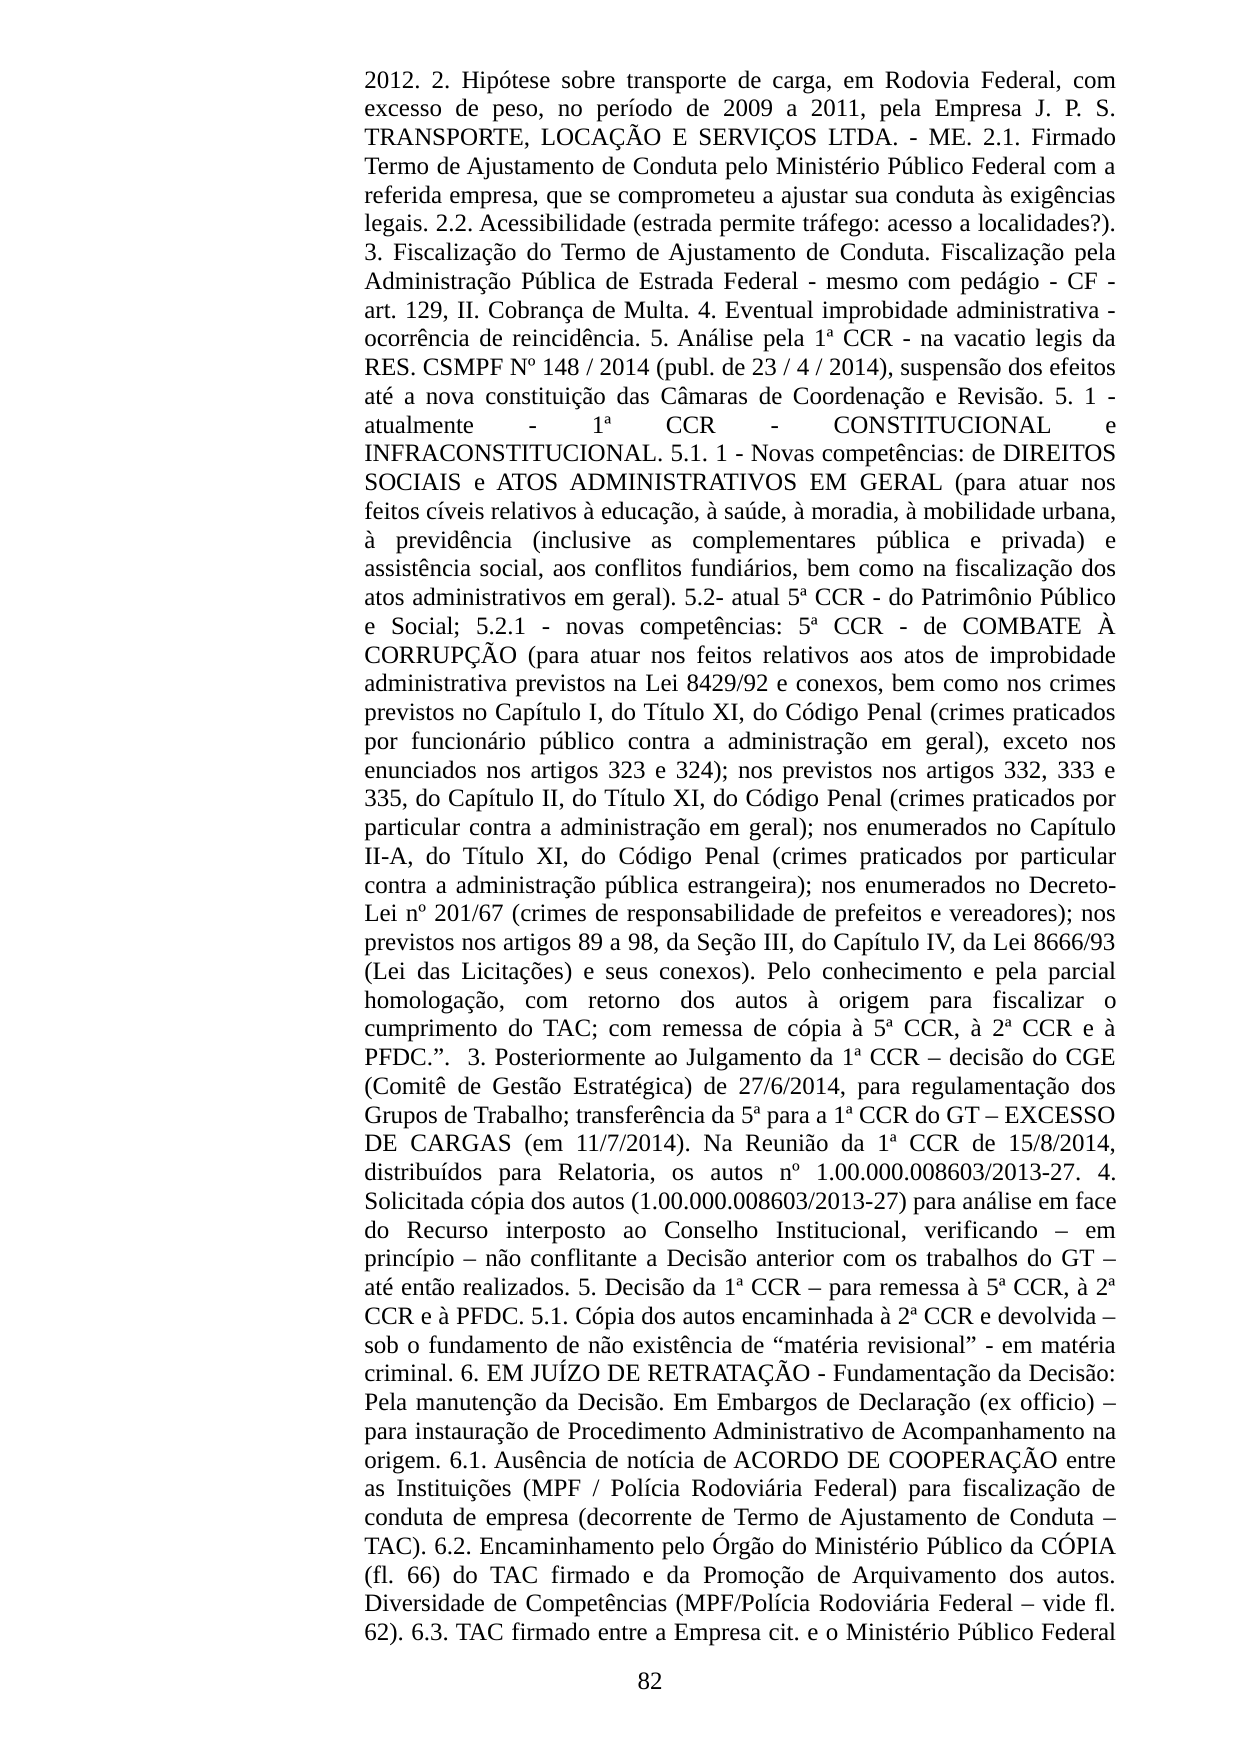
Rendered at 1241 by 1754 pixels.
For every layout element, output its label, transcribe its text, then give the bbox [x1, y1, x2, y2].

table_cell [177, 59, 235, 1652]
table_cell [235, 59, 358, 1652]
table_cell 2012. 2. Hipótese sobre transporte de carga, em Rodovia Federal, com excesso de peso, no período de 2009 a 2011, pela Empresa J. P. S. TRANSPORTE, LOCAÇÃO E SERVIÇOS LTDA. - ME. 2.1. Firmado Termo de Ajustamento de Conduta pelo Ministério Público Federal com a referida empresa, que se comprometeu a ajustar sua conduta às exigências legais. 2.2. Acessibilidade (estrada permite tráfego: acesso a localidades?). 3. Fiscalização do Termo de Ajustamento de Conduta. Fiscalização pela Administração Pública de Estrada Federal - mesmo com pedágio - CF - art. 129, II. Cobrança de Multa. 4. Eventual improbidade administrativa - ocorrência de reincidência. 5. Análise pela 1ª CCR - na vacatio legis da RES. CSMPF Nº 148 / 2014 (publ. de 23 / 4 / 2014), suspensão dos efeitos até a nova constituição das Câmaras de Coordenação e Revisão. 5. 1 - atualmente - 1ª CCR - CONSTITUCIONAL e INFRACONSTITUCIONAL. 5.1. 1 - Novas competências: de DIREITOS SOCIAIS e ATOS ADMINISTRATIVOS EM GERAL (para atuar nos feitos cíveis relativos à educação, à saúde, à moradia, à mobilidade urbana, à previdência (inclusive as complementares pública e privada) e assistência social, aos conflitos fundiários, bem como na fiscalização dos atos administrativos em geral). 5.2- atual 5ª CCR - do Patrimônio Público e Social; 5.2.1 - novas competências: 5ª CCR - de COMBATE À CORRUPÇÃO (para atuar nos feitos relativos aos atos de improbidade administrativa previstos na Lei 8429/92 e conexos, bem como nos crimes previstos no Capítulo I, do Título XI, do Código Penal (crimes praticados por funcionário público contra a administração em geral), exceto nos enunciados nos artigos 323 e 324); nos previstos nos artigos 332, 333 e 335, do Capítulo II, do Título XI, do Código Penal (crimes praticados por particular contra a administração em geral); nos enumerados no Capítulo II-A, do Título XI, do Código Penal (crimes praticados por particular contra a administração pública estrangeira); nos enumerados no Decreto-Lei nº 201/67 (crimes de responsabilidade de prefeitos e vereadores); nos previstos nos artigos 89 a 98, da Seção III, do Capítulo IV, da Lei 8666/93 (Lei das Licitações) e seus conexos). Pelo conhecimento e pela parcial homologação, com retorno dos autos à origem para fiscalizar o cumprimento do TAC; com remessa de cópia à 5ª CCR, à 2ª CCR e à PFDC.”. 3. Posteriormente ao Julgamento da 1ª CCR – decisão do CGE (Comitê de Gestão Estratégica) de 27/6/2014, para regulamentação dos Grupos de Trabalho; transferência da 5ª para a 1ª CCR do GT – EXCESSO DE CARGAS (em 11/7/2014). Na Reunião da 1ª CCR de 15/8/2014, distribuídos para Relatoria, os autos nº 1.00.000.008603/2013-27. 4. Solicitada cópia dos autos (1.00.000.008603/2013-27) para análise em face do Recurso interposto ao Conselho Institucional, verificando – em princípio – não conflitante a Decisão anterior com os trabalhos do GT – até então realizados. 5. Decisão da 1ª CCR – para remessa à 5ª CCR, à 2ª CCR e à PFDC. 5.1. Cópia dos autos encaminhada à 2ª CCR e devolvida – sob o fundamento de não existência de “matéria revisional” - em matéria criminal. 6. EM JUÍZO DE RETRATAÇÃO - Fundamentação da Decisão: Pela manutenção da Decisão. Em Embargos de Declaração (ex officio) – para instauração de Procedimento Administrativo de Acompanhamento na origem. 6.1. Ausência de notícia de ACORDO DE COOPERAÇÃO entre as Instituições (MPF / Polícia Rodoviária Federal) para fiscalização de conduta de empresa (decorrente de Termo de Ajustamento de Conduta – TAC). 6.2. Encaminhamento pelo Órgão do Ministério Público da CÓPIA (fl. 66) do TAC firmado e da Promoção de Arquivamento dos autos. Diversidade de Competências (MPF/Polícia Rodoviária Federal – vide fl. 62). 6.3. TAC firmado entre a Empresa cit. e o Ministério Público Federal [359, 59, 1122, 1652]
